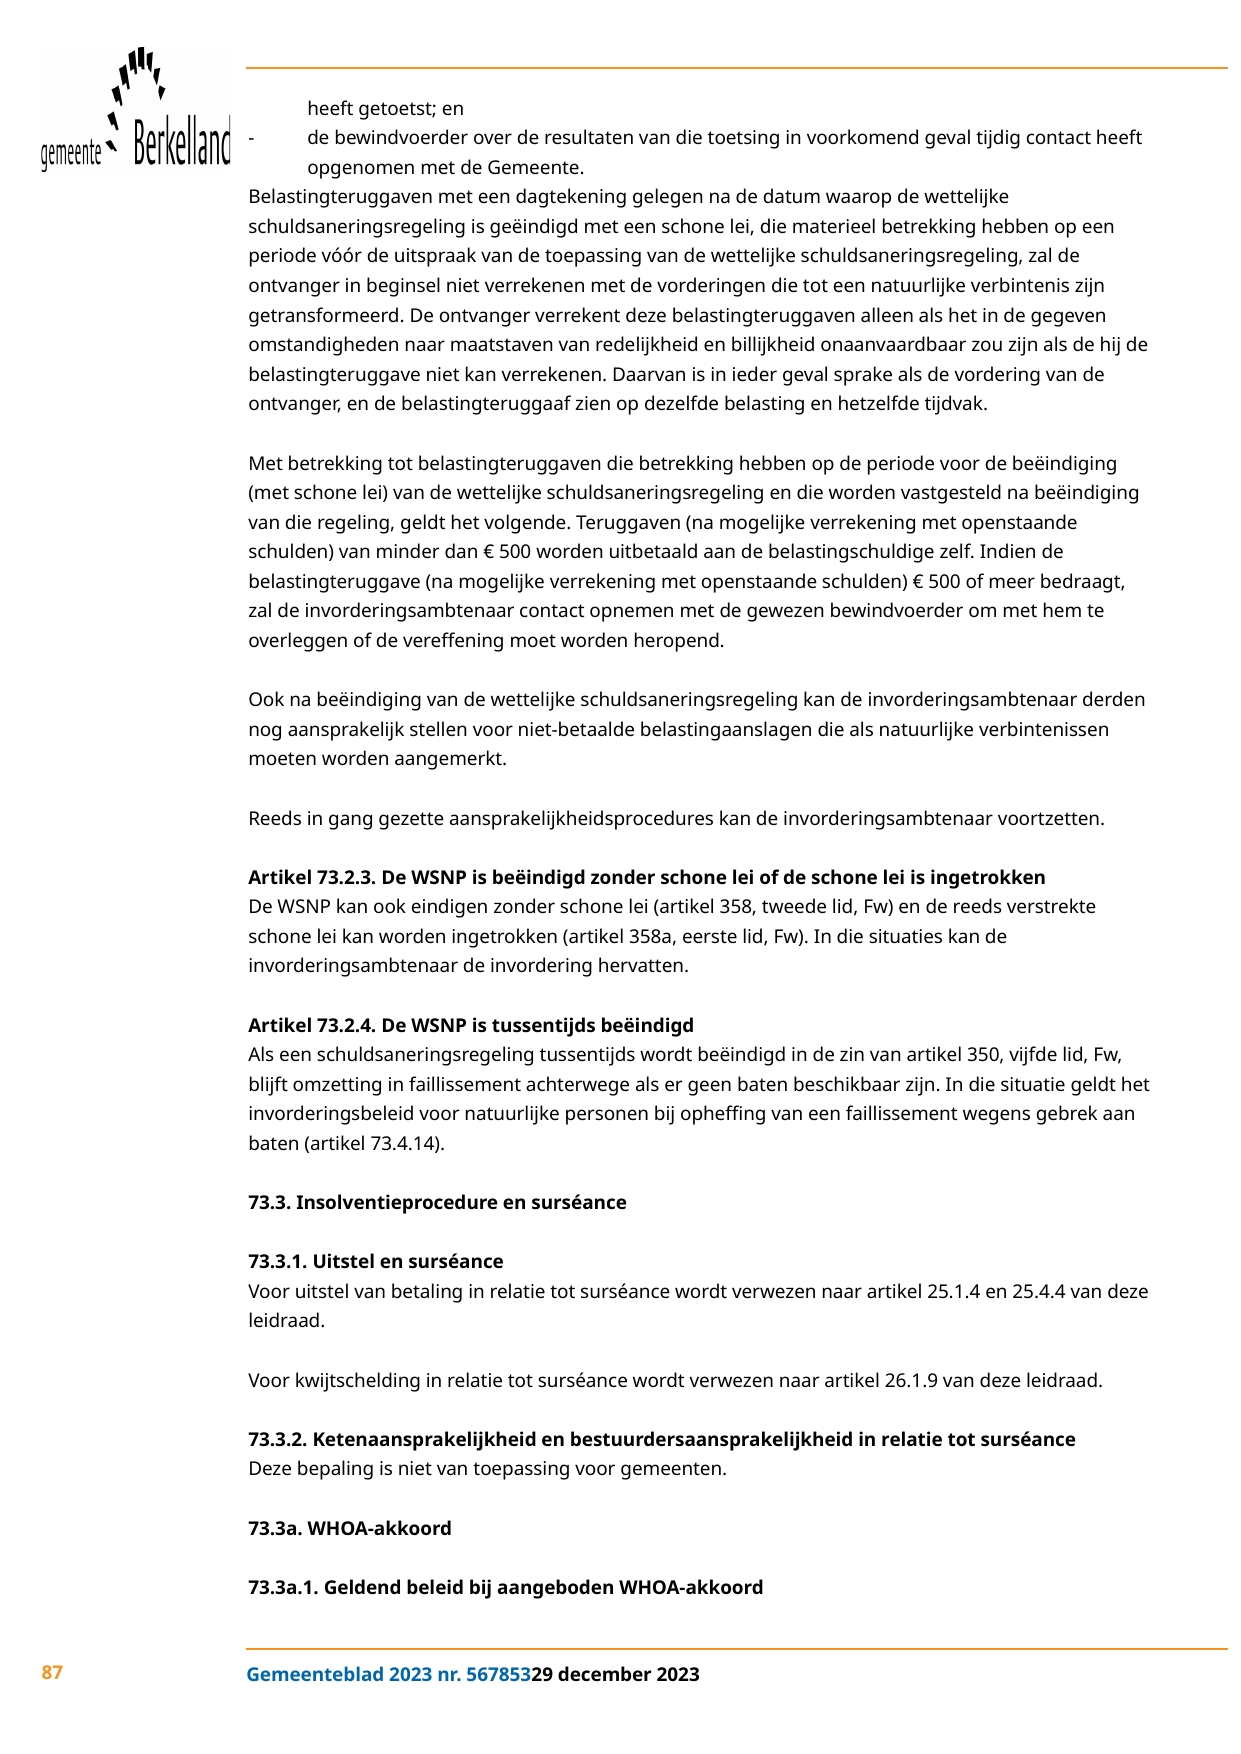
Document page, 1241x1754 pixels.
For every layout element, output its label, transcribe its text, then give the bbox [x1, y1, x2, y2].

text Belastingteruggaven met een dagtekening gelegen na de datum waarop de wettelijke schuldsaneringsregeling is geëindigd met een schone lei, die materieel betrekking hebben op een periode vóór de uitspraak van de toepassing van de wettelijke schuldsaneringsregeling, zal de ontvanger in beginsel niet verrekenen met de vorderingen die tot een natuurlijke verbintenis zijn getransformeerd. De ontvanger verrekent deze belastingteruggaven alleen als het in de gegeven omstandigheden naar maatstaven van redelijkheid en billijkheid onaanvaardbaar zou zijn als de hij de belastingteruggave niet kan verrekenen. Daarvan is in ieder geval sprake als de vordering van de ontvanger, en de belastingteruggaaf zien op dezelfde belasting en hetzelfde tijdvak. [248, 183, 1152, 416]
text Ook na beëindiging van de wettelijke schuldsaneringsregeling kan de invorderingsambtenaar derden nog aansprakelijk stellen voor niet-betaalde belastingaanslagen die als natuurlijke verbintenissen moeten worden aangemerkt. [248, 686, 1152, 771]
text Deze bepaling is niet van toepassing voor gemeenten. [248, 1456, 1152, 1481]
text De WSNP kan ook eindigen zonder schone lei (artikel 358, tweede lid, Fw) en de reeds verstrekte schone lei kan worden ingetrokken (artikel 358a, eerste lid, Fw). In die situaties kan de invorderingsambtenaar de invordering hervatten. [248, 893, 1152, 978]
text Voor kwijtschelding in relatie tot surséance wordt verwezen naar artikel 26.1.9 van deze leidraad. [248, 1367, 1152, 1393]
list de bewindvoerder over de resultaten van die toetsing in voorkomend geval tijdig contact heeft opgenomen met de Gemeente. [248, 124, 1152, 180]
text Reeds in gang gezette aansprakelijkheidsprocedures kan de invorderingsambtenaar voortzetten. [248, 805, 1152, 831]
text Met betrekking tot belastingteruggaven die betrekking hebben op de periode voor de beëindiging (met schone lei) van de wettelijke schuldsaneringsregeling en die worden vastgesteld na beëindiging van die regeling, geldt het volgende. Teruggaven (na mogelijke verrekening met openstaande schulden) van minder dan € 500 worden uitbetaald aan de belastingschuldige zelf. Indien de belastingteruggave (na mogelijke verrekening met openstaande schulden) € 500 of meer bedraagt, zal de invorderingsambtenaar contact opnemen met de gewezen bewindvoerder om met hem te overleggen of de vereffening moet worden heropend. [248, 450, 1152, 653]
text 73.3. Insolventieprocedure en surséance [248, 1189, 1152, 1215]
text 73.3a. WHOA-akkoord [248, 1515, 1152, 1541]
text 73.3.1. Uitstel en surséance [248, 1248, 1152, 1274]
text Artikel 73.2.3. De WSNP is beëindigd zonder schone lei of de schone lei is ingetrokken [248, 864, 1152, 890]
list heeft getoetst; en [248, 95, 1152, 121]
text 73.3a.1. Geldend beleid bij aangeboden WHOA-akkoord [248, 1574, 1152, 1600]
text Artikel 73.2.4. De WSNP is tussentijds beëindigd [248, 1012, 1152, 1038]
text Voor uitstel van betaling in relatie tot surséance wordt verwezen naar artikel 25.1.4 en 25.4.4 van deze leidraad. [248, 1278, 1152, 1333]
picture [41, 47, 231, 172]
text 73.3.2. Ketenaansprakelijkheid en bestuurdersaansprakelijkheid in relatie tot surséance [248, 1426, 1152, 1452]
text Als een schuldsaneringsregeling tussentijds wordt beëindigd in de zin van artikel 350, vijfde lid, Fw, blijft omzetting in faillissement achterwege als er geen baten beschikbaar zijn. In die situatie geldt het invorderingsbeleid voor natuurlijke personen bij opheffing van een faillissement wegens gebrek aan baten (artikel 73.4.14). [248, 1041, 1152, 1156]
